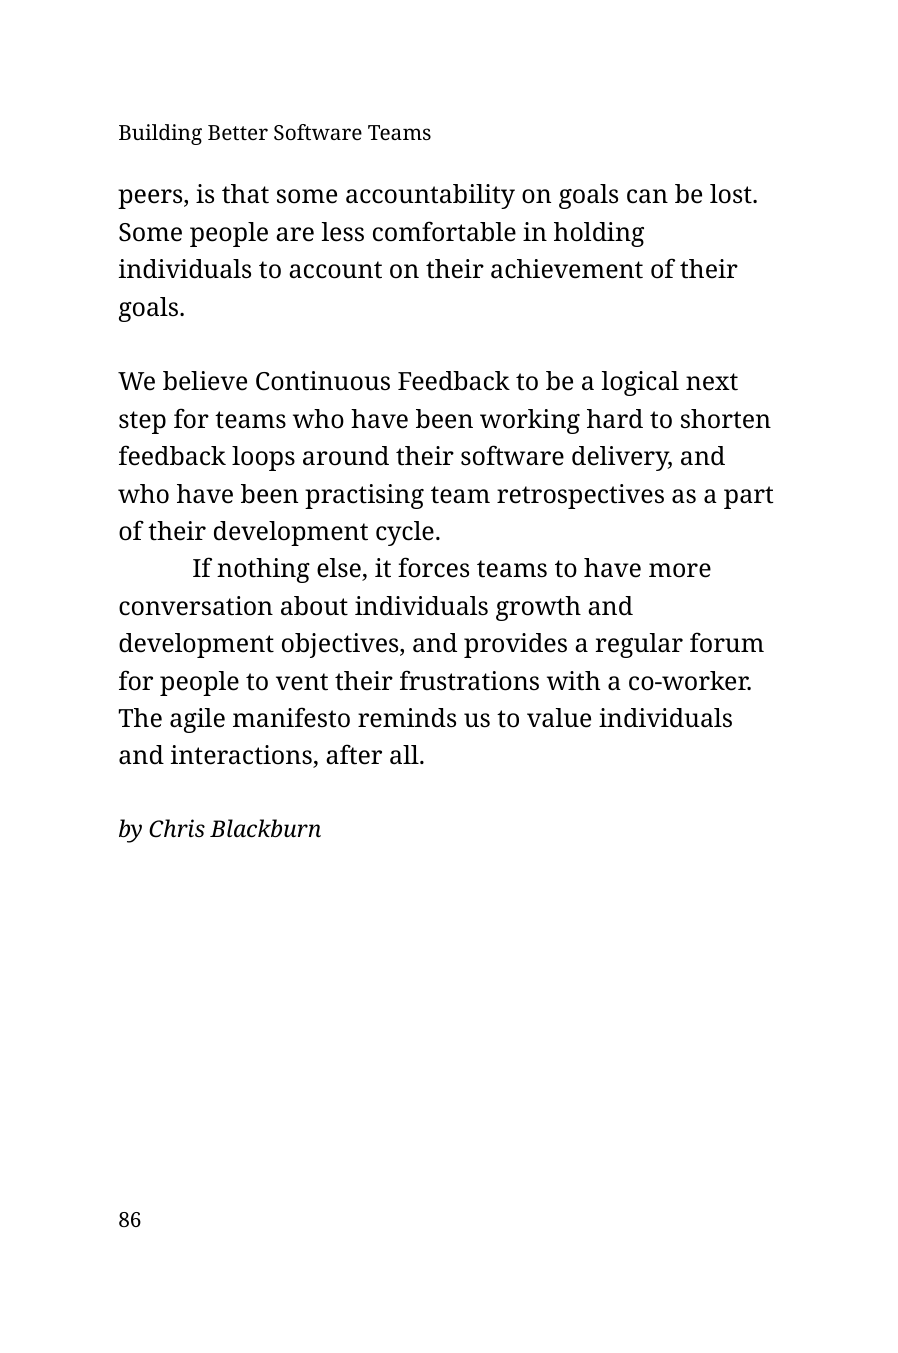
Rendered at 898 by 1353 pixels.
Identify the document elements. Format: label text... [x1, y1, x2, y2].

text peers, is that some accountability on goals can be lost. Some people are less comfortable in holding individuals to account on their achievement of their goals. [118, 177, 779, 323]
text We believe Continuous Feedback to be a logical next step for teams who have been working hard to shorten feedback loops around their software delivery, and who have been practising team retrospectives as a part of their development cycle. [118, 364, 779, 548]
text by Chris Blackburn [118, 813, 779, 844]
text If nothing else, it forces teams to have more conversation about individuals growth and development objectives, and provides a regular forum for people to vent their frustrations with a co-worker. The agile manifesto reminds us to value individuals and interactions, after all. [118, 551, 779, 772]
